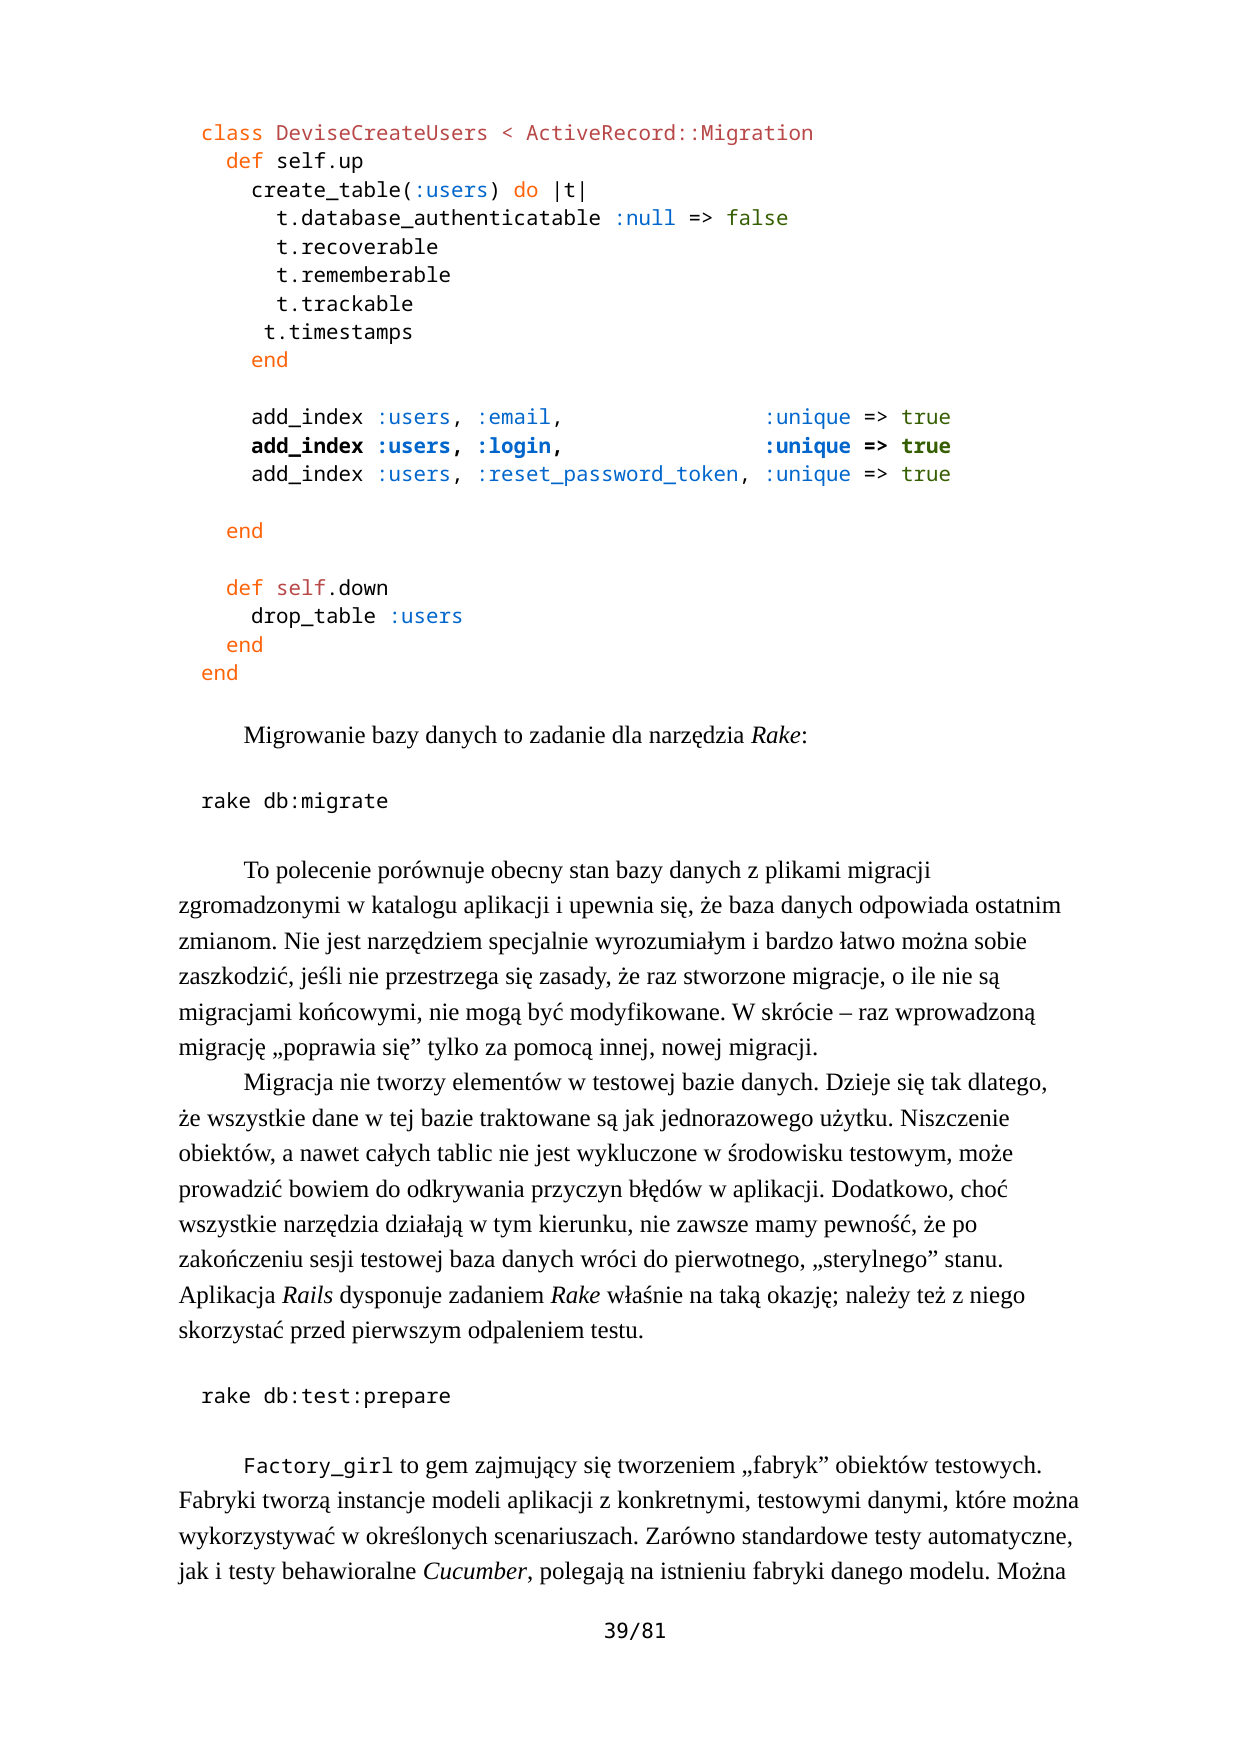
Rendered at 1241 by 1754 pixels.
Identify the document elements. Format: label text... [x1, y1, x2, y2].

text Migrowanie bazy danych to zadanie dla narzędzia Rake: [178, 715, 1093, 751]
text rake db:migrate [189, 786, 1093, 814]
text Factory_girl to gem zajmujący się tworzeniem „fabryk” obiektów testowych. Fabryki tworzą instancje modeli aplikacji z konkretnymi, testowymi danymi, które można wykorzystywać w określonych scenariuszach. Zarówno standardowe testy automatyczne, jak i testy behawioralne Cucumber, polegają na istnieniu fabryki danego modelu. Można [178, 1445, 1093, 1587]
table_header class DeviseCreateUsers < ActiveRecord::Migration def self.up create_table(:users) do |t| t.database_authenticatable :null => false t.recoverable t.rememberable t.trackable t.timestamps end add_index :users, :email, :unique => true add_index :users, :login, :unique => true add_index :users, :reset_password_token, :unique => true end def self.down drop_table :users end end [177, 118, 1093, 687]
text Migracja nie tworzy elementów w testowej bazie danych. Dzieje się tak dlatego, że wszystkie dane w tej bazie traktowane są jak jednorazowego użytku. Niszczenie obiektów, a nawet całych tablic nie jest wykluczone w środowisku testowym, może prowadzić bowiem do odkrywania przyczyn błędów w aplikacji. Dodatkowo, choć wszystkie narzędzia działają w tym kierunku, nie zawsze mamy pewność, że po zakończeniu sesji testowej baza danych wróci do pierwotnego, „sterylnego” stanu. Aplikacja Rails dysponuje zadaniem Rake właśnie na taką okazję; należy też z niego skorzystać przed pierwszym odpaleniem testu. [178, 1062, 1093, 1346]
text rake db:test:prepare [189, 1381, 1093, 1410]
text To polecenie porównuje obecny stan bazy danych z plikami migracji zgromadzonymi w katalogu aplikacji i upewnia się, że baza danych odpowiada ostatnim zmianom. Nie jest narzędziem specjalnie wyrozumiałym i bardzo łatwo można sobie zaszkodzić, jeśli nie przestrzega się zasady, że raz stworzone migracje, o ile nie są migracjami końcowymi, nie mogą być modyfikowane. W skrócie – raz wprowadzoną migrację „poprawia się” tylko za pomocą innej, nowej migracji. [178, 850, 1093, 1062]
